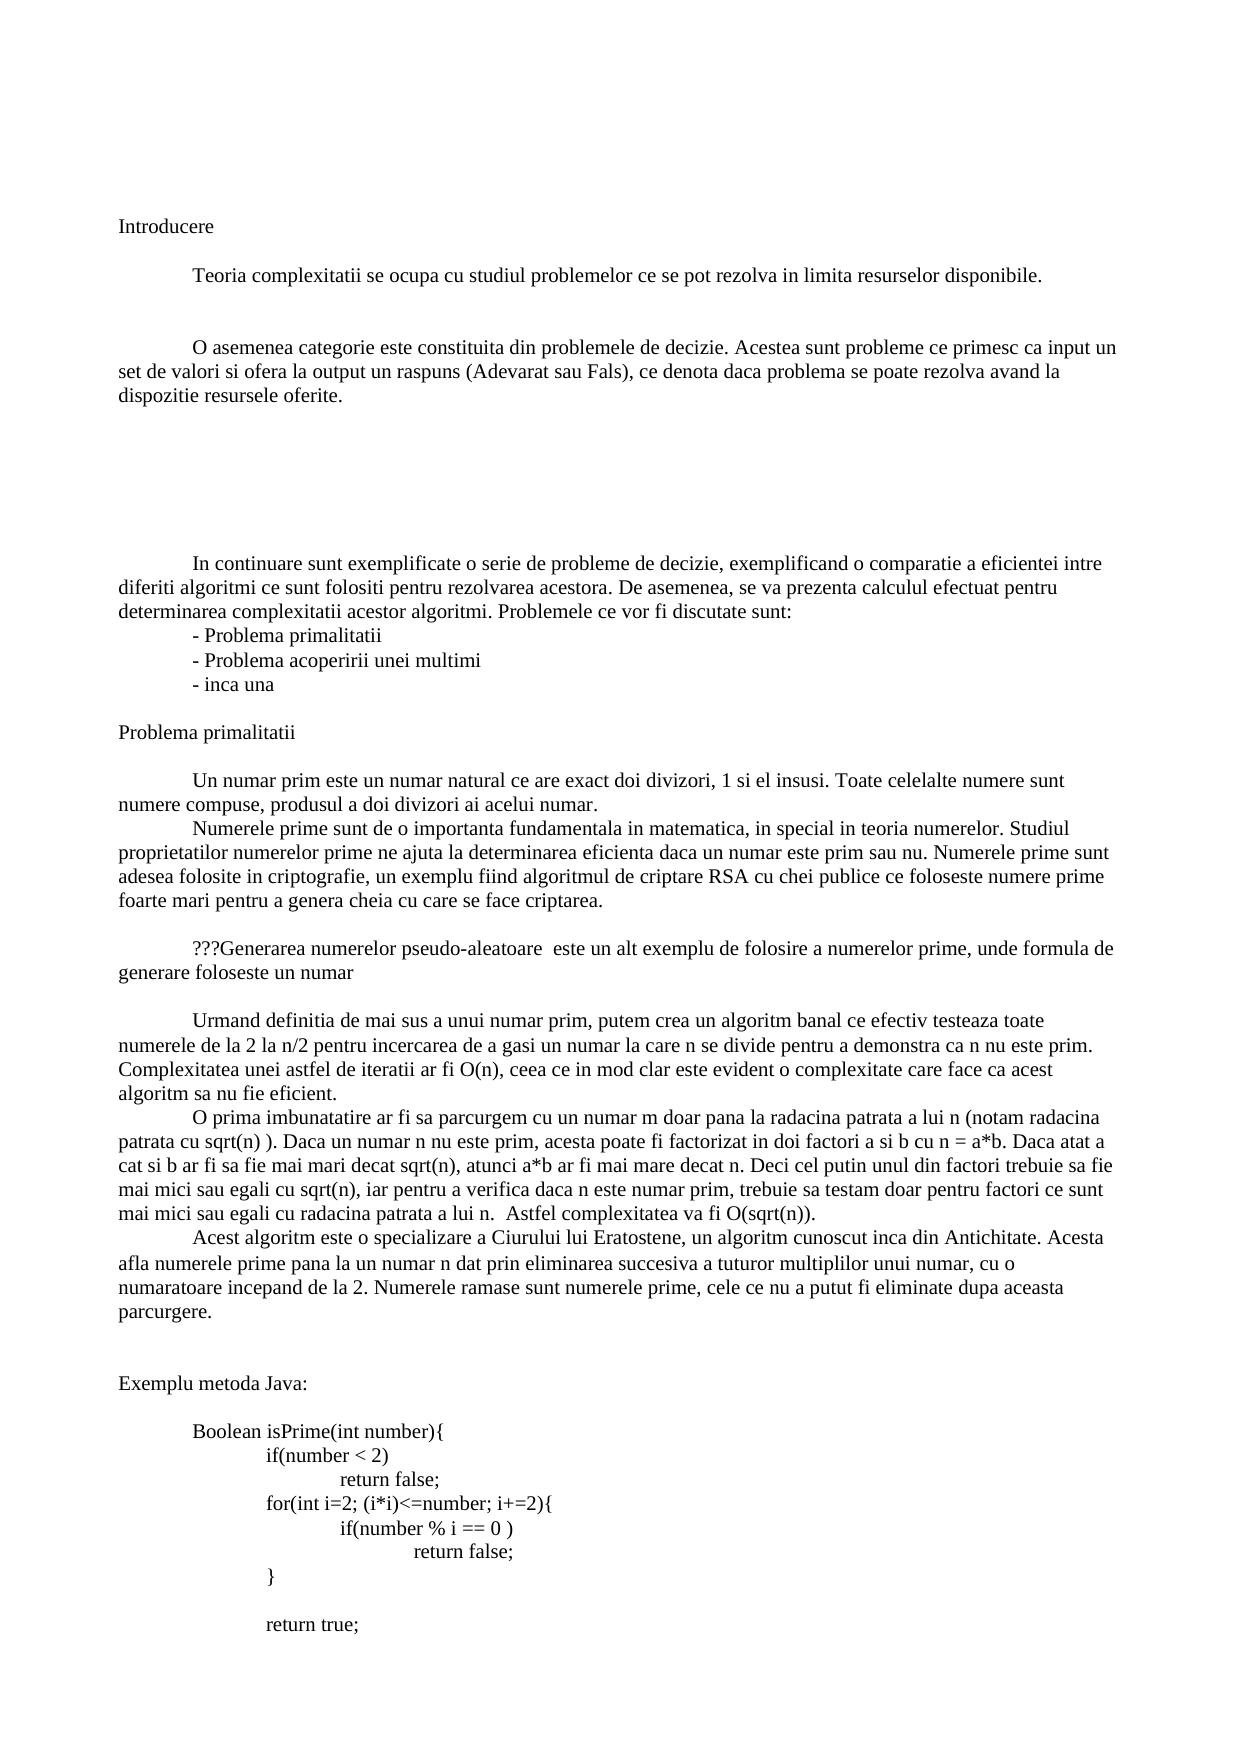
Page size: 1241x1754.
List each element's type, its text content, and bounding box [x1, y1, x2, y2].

text for(int i=2; (i*i)<=number; i+=2){ [118, 1491, 1122, 1515]
text } [118, 1563, 1122, 1588]
text return false; [118, 1539, 1122, 1563]
text Acest algoritm este o specializare a Ciurului lui Eratostene, un algoritm cunoscut inca din Antichitate. Acesta afla numerele prime pana la un numar n dat prin eliminarea succesiva a tuturor multiplilor unui numar, cu o numaratoare incepand de la 2. Numerele ramase sunt numerele prime, cele ce nu a putut fi eliminate dupa aceasta parcurgere. [118, 1225, 1122, 1323]
text Teoria complexitatii se ocupa cu studiul problemelor ce se pot rezolva in limita resurselor disponibile. [118, 262, 1122, 287]
text O asemenea categorie este constituita din problemele de decizie. Acestea sunt probleme ce primesc ca input un set de valori si ofera la output un raspuns (Adevarat sau Fals), ce denota daca problema se poate rezolva avand la dispozitie resursele oferite. [118, 335, 1122, 407]
text Numerele prime sunt de o importanta fundamentala in matematica, in special in teoria numerelor. Studiul proprietatilor numerelor prime ne ajuta la determinarea eficienta daca un numar este prim sau nu. Numerele prime sunt adesea folosite in criptografie, un exemplu fiind algoritmul de criptare RSA cu chei publice ce foloseste numere prime foarte mari pentru a genera cheia cu care se face criptarea. [118, 816, 1122, 912]
text O prima imbunatatire ar fi sa parcurgem cu un numar m doar pana la radacina patrata a lui n (notam radacina patrata cu sqrt(n) ). Daca un numar n nu este prim, acesta poate fi factorizat in doi factori a si b cu n = a*b. Daca atat a cat si b ar fi sa fie mai mari decat sqrt(n), atunci a*b ar fi mai mare decat n. Deci cel putin unul din factori trebuie sa fie mai mici sau egali cu sqrt(n), iar pentru a verifica daca n este numar prim, trebuie sa testam doar pentru factori ce sunt mai mici sau egali cu radacina patrata a lui n. Astfel complexitatea va fi O(sqrt(n)). [118, 1105, 1122, 1225]
text Urmand definitia de mai sus a unui numar prim, putem crea un algoritm banal ce efectiv testeaza toate numerele de la 2 la n/2 pentru incercarea de a gasi un numar la care n se divide pentru a demonstra ca n nu este prim. Complexitatea unei astfel de iteratii ar fi O(n), ceea ce in mod clar este evident o complexitate care face ca acest algoritm sa nu fie eficient. [118, 1008, 1122, 1105]
text if(number < 2) [118, 1443, 1122, 1467]
text Problema primalitatii [118, 720, 1122, 744]
text return true; [118, 1612, 1122, 1636]
text Boolean isPrime(int number){ [118, 1419, 1122, 1443]
text ???Generarea numerelor pseudo-aleatoare este un alt exemplu de folosire a numerelor prime, unde formula de generare foloseste un numar [118, 936, 1122, 984]
text - Problema acoperirii unei multimi [118, 647, 1122, 672]
text return false; [118, 1467, 1122, 1491]
text Exemplu metoda Java: [118, 1371, 1122, 1395]
text if(number % i == 0 ) [118, 1515, 1122, 1539]
text - Problema primalitatii [118, 623, 1122, 647]
text Un numar prim este un numar natural ce are exact doi divizori, 1 si el insusi. Toate celelalte numere sunt numere compuse, produsul a doi divizori ai acelui numar. [118, 768, 1122, 816]
text Introducere [118, 214, 1122, 238]
text - inca una [118, 672, 1122, 696]
text In continuare sunt exemplificate o serie de probleme de decizie, exemplificand o comparatie a eficientei intre diferiti algoritmi ce sunt folositi pentru rezolvarea acestora. De asemenea, se va prezenta calculul efectuat pentru determinarea complexitatii acestor algoritmi. Problemele ce vor fi discutate sunt: [118, 551, 1122, 623]
